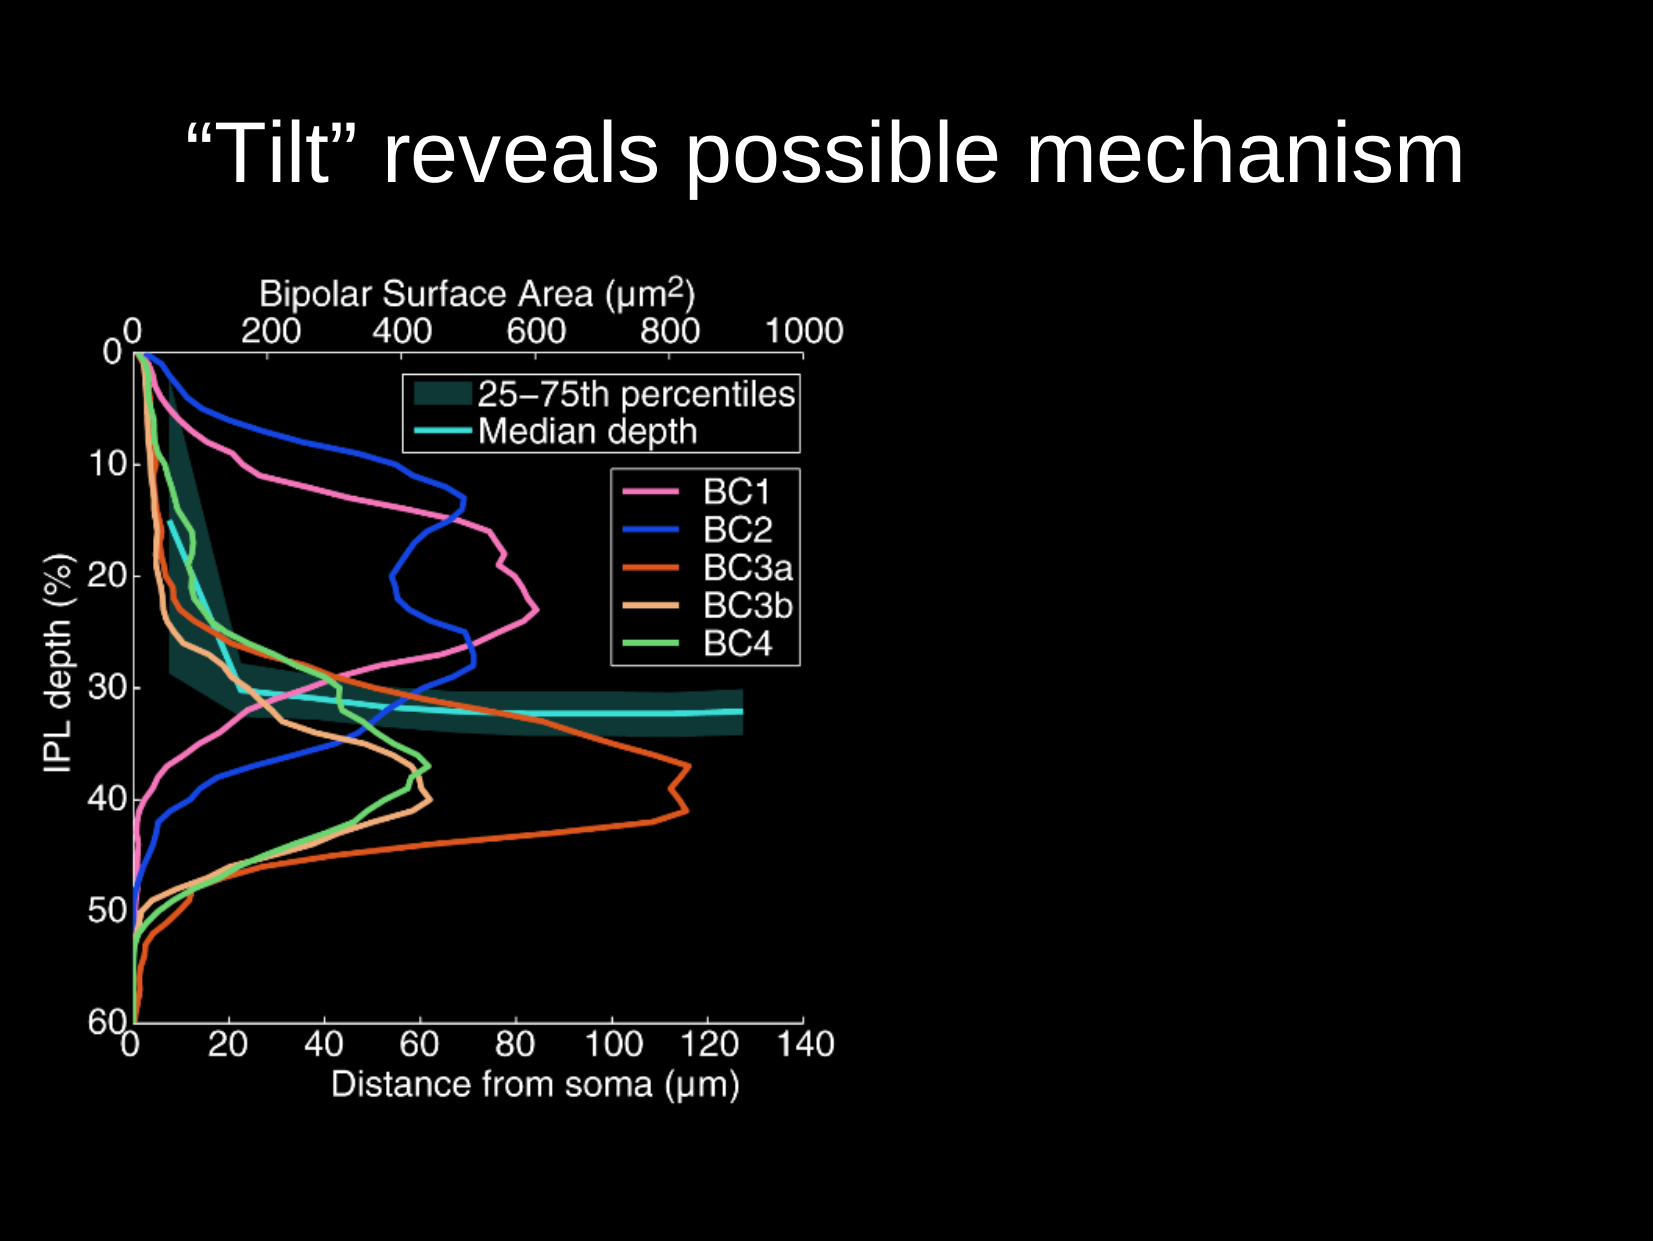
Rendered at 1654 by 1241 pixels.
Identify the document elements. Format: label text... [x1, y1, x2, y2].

title “Tilt” reveals possible mechanism [82, 49, 1571, 257]
picture [30, 269, 845, 1119]
